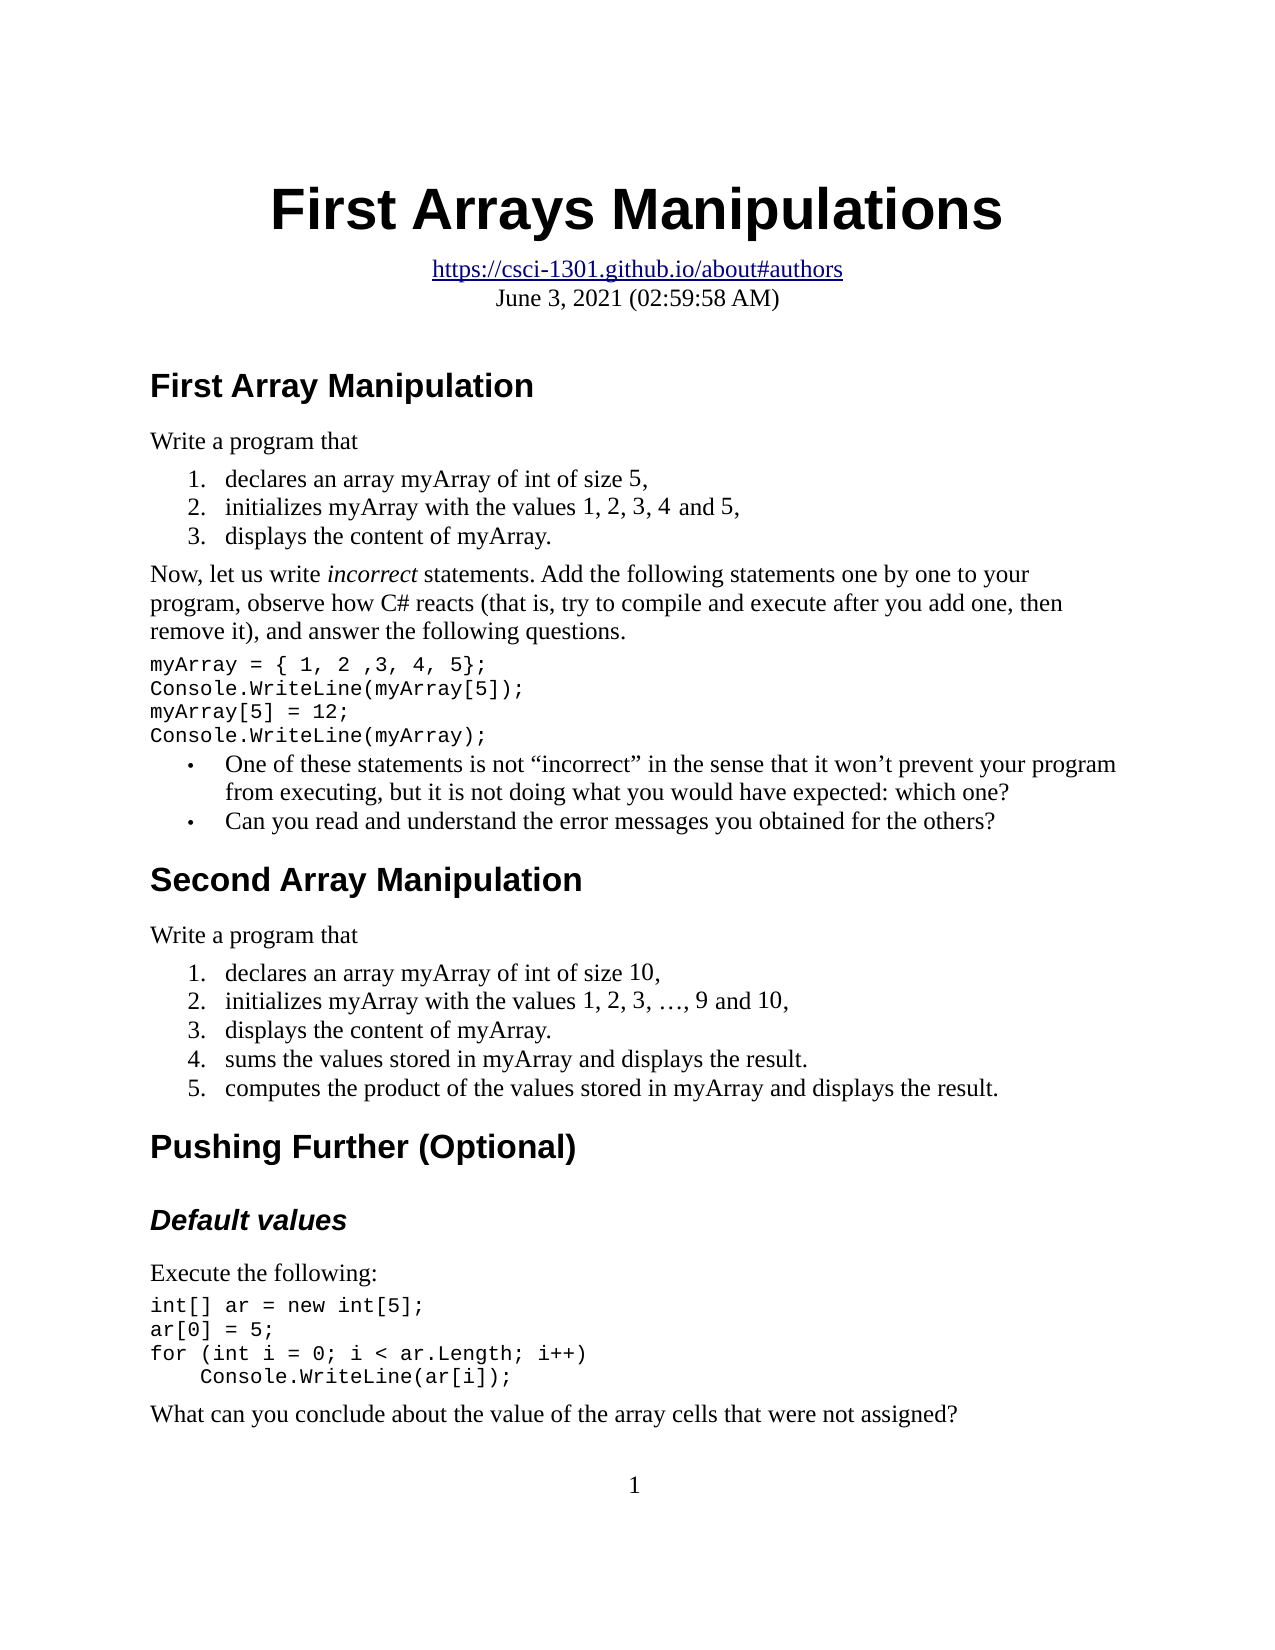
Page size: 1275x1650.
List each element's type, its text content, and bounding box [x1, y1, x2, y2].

text https://csci-1301.github.io/about#authors [150, 254, 1125, 283]
text Console.WriteLine(myArray); [150, 725, 1125, 749]
text June 3, 2021 (02:59:58 AM) [150, 283, 1125, 312]
text for (int i = 0; i < ar.Length; i++) [150, 1343, 1125, 1366]
list displays the content of myArray. [187, 1015, 1125, 1044]
text Execute the following: [150, 1258, 1125, 1286]
subtitle Default values [150, 1203, 1125, 1236]
list initializes myArray with the values , , , …, and , [187, 986, 1125, 1015]
list sums the values stored in myArray and displays the result. [187, 1044, 1125, 1073]
subtitle First Array Manipulation [150, 366, 1125, 404]
text What can you conclude about the value of the array cells that were not assigned? [150, 1399, 1125, 1428]
list displays the content of myArray. [187, 521, 1125, 550]
list declares an array myArray of int of size , [187, 958, 1125, 986]
text ar[0] = 5; [150, 1319, 1125, 1343]
title First Arrays Manipulations [150, 175, 1125, 242]
list computes the product of the values stored in myArray and displays the result. [187, 1073, 1125, 1101]
list declares an array myArray of int of size , [187, 464, 1125, 492]
list Can you read and understand the error messages you obtained for the others? [187, 806, 1125, 835]
text int[] ar = new int[5]; [150, 1295, 1125, 1319]
text Write a program that [150, 426, 1125, 455]
text myArray[5] = 12; [150, 701, 1125, 725]
text Console.WriteLine(myArray[5]); [150, 678, 1125, 701]
subtitle Second Array Manipulation [150, 860, 1125, 898]
subtitle Pushing Further (Optional) [150, 1126, 1125, 1165]
list initializes myArray with the values , , , and , [187, 492, 1125, 521]
list One of these statements is not “incorrect” in the sense that it won’t prevent your program from executing, but it is not doing what you would have expected: which one? [187, 749, 1125, 806]
text myArray = { 1, 2 ,3, 4, 5}; [150, 654, 1125, 678]
text Console.WriteLine(ar[i]); [150, 1366, 1125, 1390]
text Now, let us write incorrect statements. Add the following statements one by one to your program, observe how C# reacts (that is, try to compile and execute after you add one, then remove it), and answer the following questions. [150, 559, 1125, 645]
text Write a program that [150, 920, 1125, 949]
